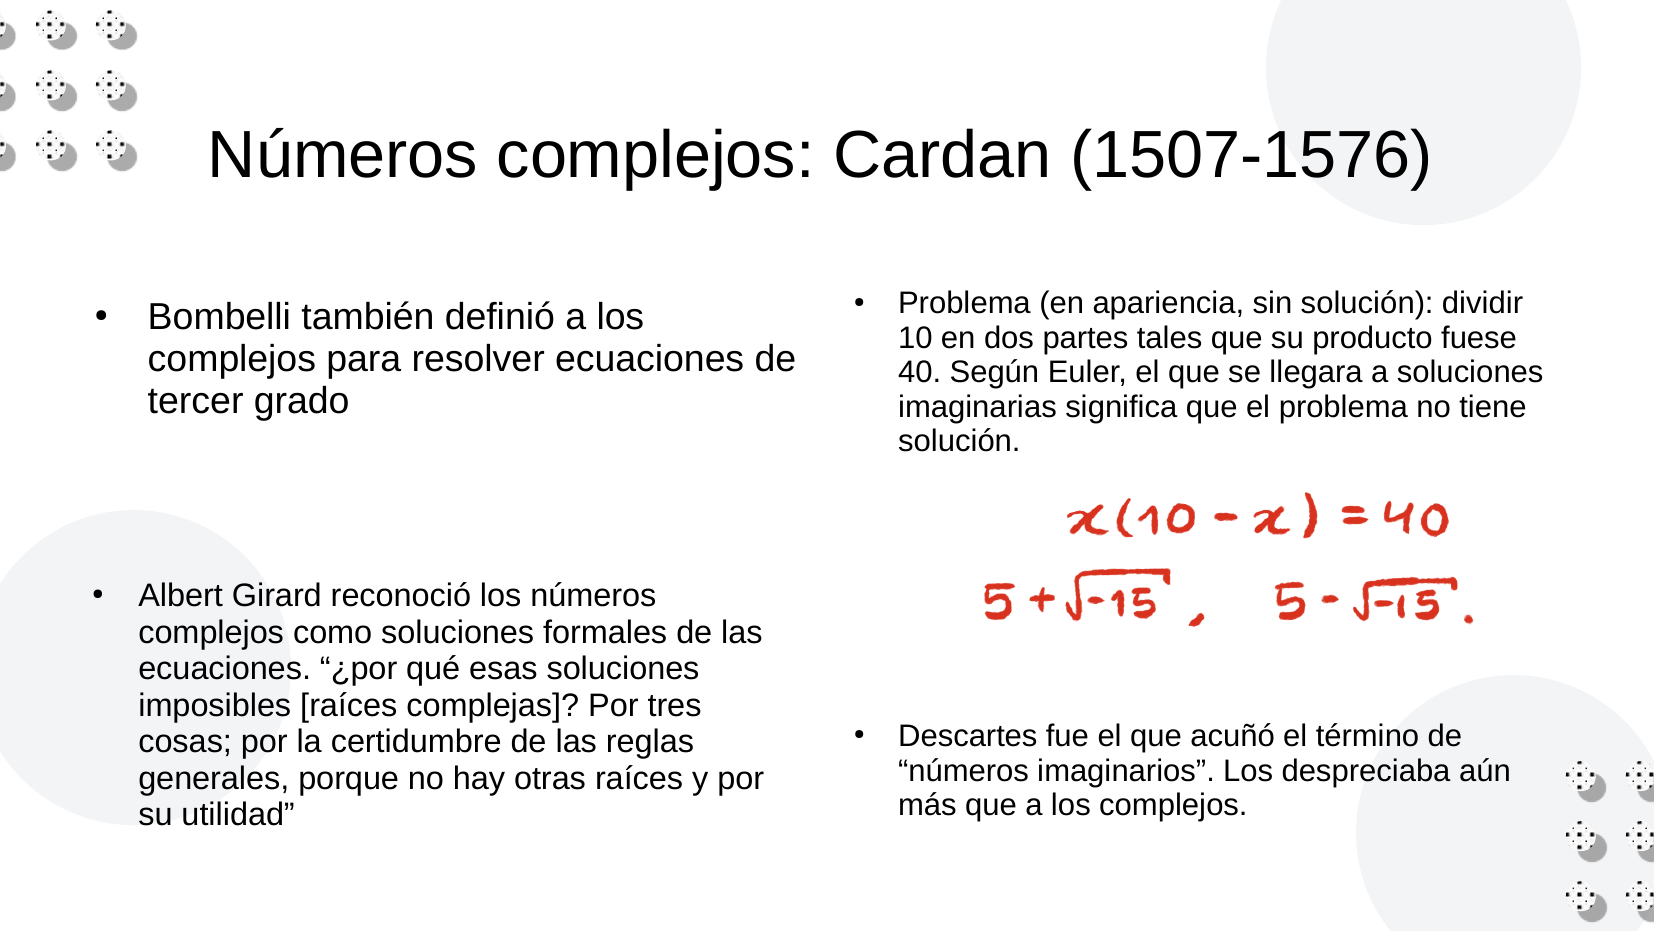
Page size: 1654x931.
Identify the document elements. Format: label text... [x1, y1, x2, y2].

list Problema (en apariencia, sin solución): dividir 10 en dos partes tales que su producto fuese 40. Según Euler, el que se llegara a soluciones imaginarias significa que el problema no tiene solución. Descartes fue el que acuñó el término de “números imaginarios”. Los despreciaba aún más que a los complejos. [839, 285, 1566, 826]
picture [0, 13, 6, 38]
picture [1625, 761, 1654, 792]
picture [975, 487, 1482, 638]
picture [1566, 761, 1596, 792]
picture [1565, 821, 1596, 852]
title Números complejos: Cardan (1507-1576) [76, 76, 1565, 233]
list Bombelli también definió a los complejos para resolver ecuaciones de tercer grado [76, 295, 803, 553]
picture [95, 10, 126, 41]
picture [0, 133, 7, 158]
picture [1565, 881, 1596, 912]
picture [35, 130, 67, 161]
picture [99, 70, 123, 76]
picture [1625, 821, 1654, 852]
picture [1625, 881, 1654, 912]
picture [35, 10, 66, 41]
list Albert Girard reconoció los números complejos como soluciones formales de las ecuaciones. “¿por qué esas soluciones imposibles [raíces complejas]? Por tres cosas; por la certidumbre de las reglas generales, porque no hay otras raíces y por su utilidad” [76, 577, 803, 835]
picture [35, 70, 66, 101]
picture [0, 73, 6, 98]
